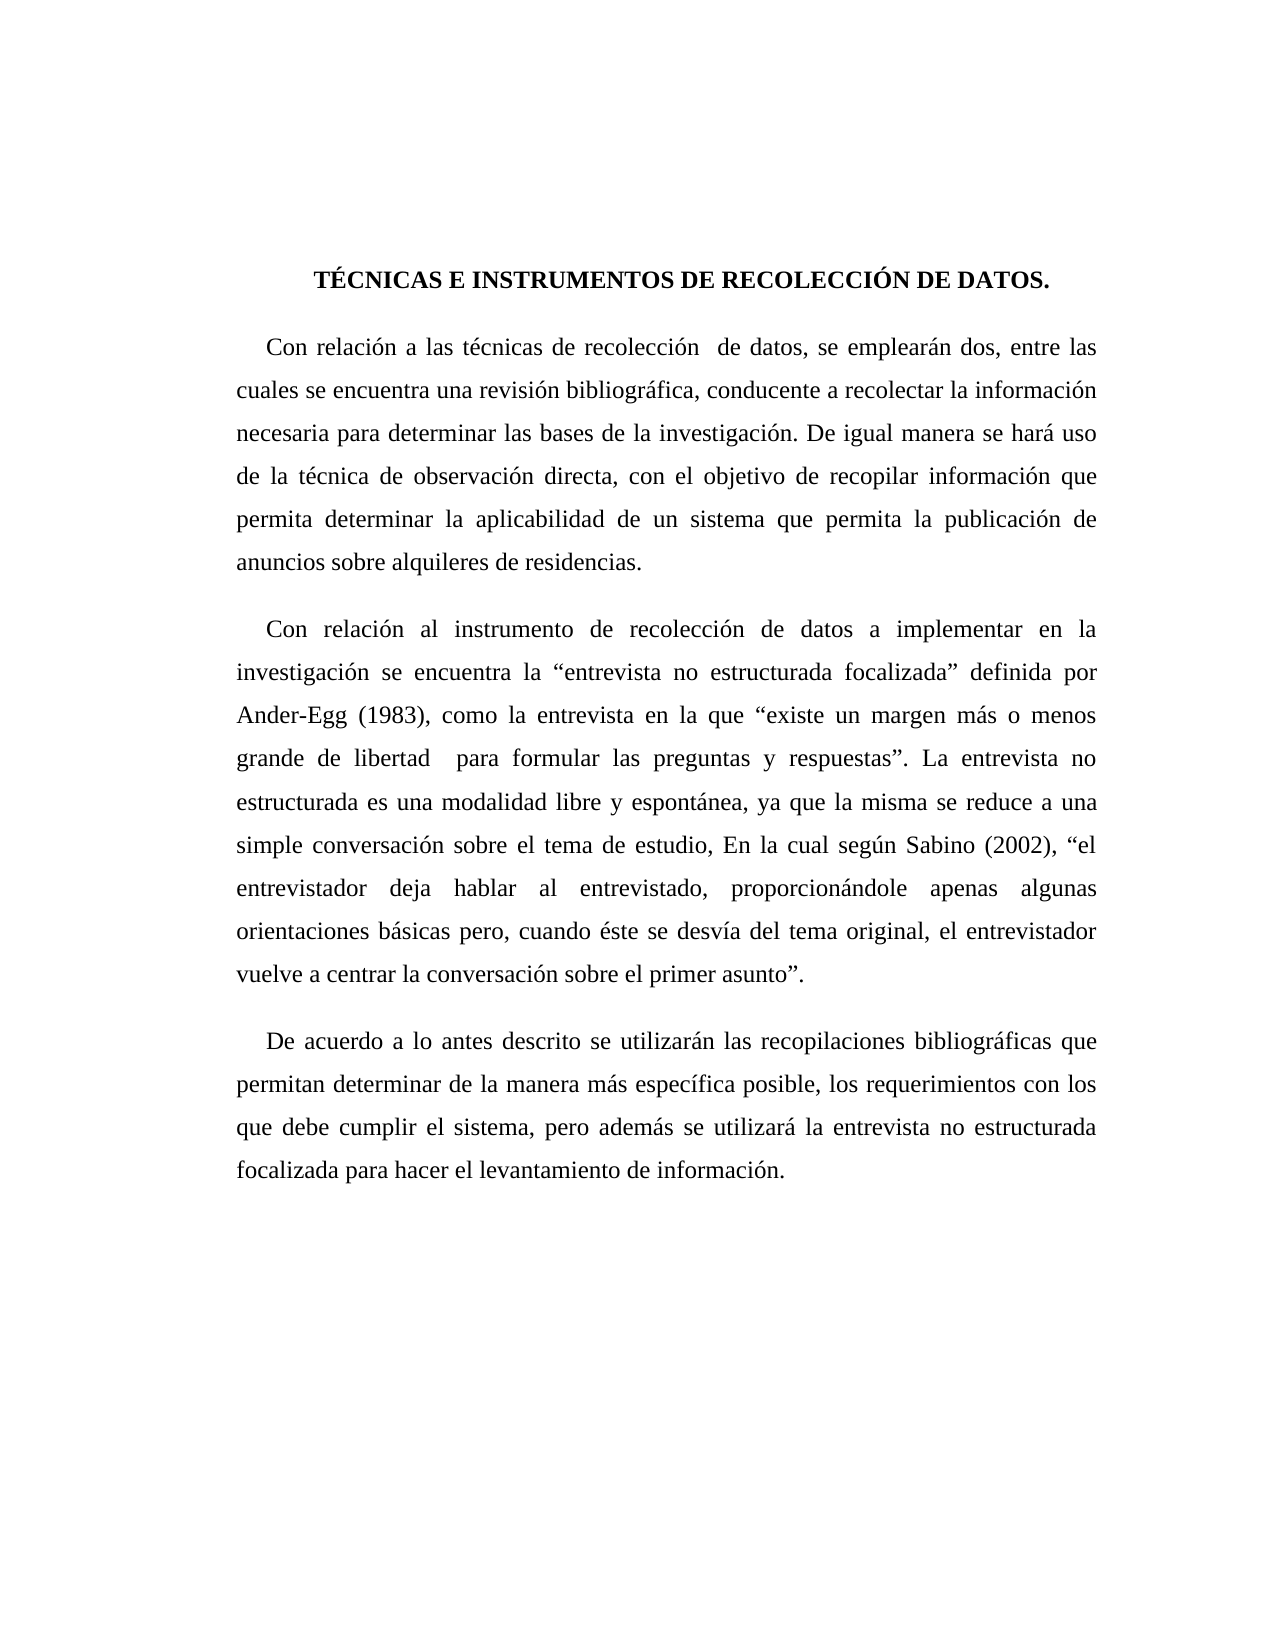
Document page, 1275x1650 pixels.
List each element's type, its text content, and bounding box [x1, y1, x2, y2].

text De acuerdo a lo antes descrito se utilizarán las recopilaciones bibliográficas que permitan determinar de la manera más específica posible, los requerimientos con los que debe cumplir el sistema, pero además se utilizará la entrevista no estructurada focalizada para hacer el levantamiento de información. [236, 1026, 1098, 1184]
text Con relación a las técnicas de recolección de datos, se emplearán dos, entre las cuales se encuentra una revisión bibliográfica, conducente a recolectar la información necesaria para determinar las bases de la investigación. De igual manera se hará uso de la técnica de observación directa, con el objetivo de recopilar información que permita determinar la aplicabilidad de un sistema que permita la publicación de anuncios sobre alquileres de residencias. [236, 332, 1098, 576]
text Técnicas E Instrumentos De Recolección De Datos. [236, 265, 1098, 294]
text Con relación al instrumento de recolección de datos a implementar en la investigación se encuentra la “entrevista no estructurada focalizada” definida por Ander-Egg (1983), como la entrevista en la que “existe un margen más o menos grande de libertad para formular las preguntas y respuestas”. La entrevista no estructurada es una modalidad libre y espontánea, ya que la misma se reduce a una simple conversación sobre el tema de estudio, En la cual según Sabino (2002), “el entrevistador deja hablar al entrevistado, proporcionándole apenas algunas orientaciones básicas pero, cuando éste se desvía del tema original, el entrevistador vuelve a centrar la conversación sobre el primer asunto”. [236, 614, 1098, 988]
